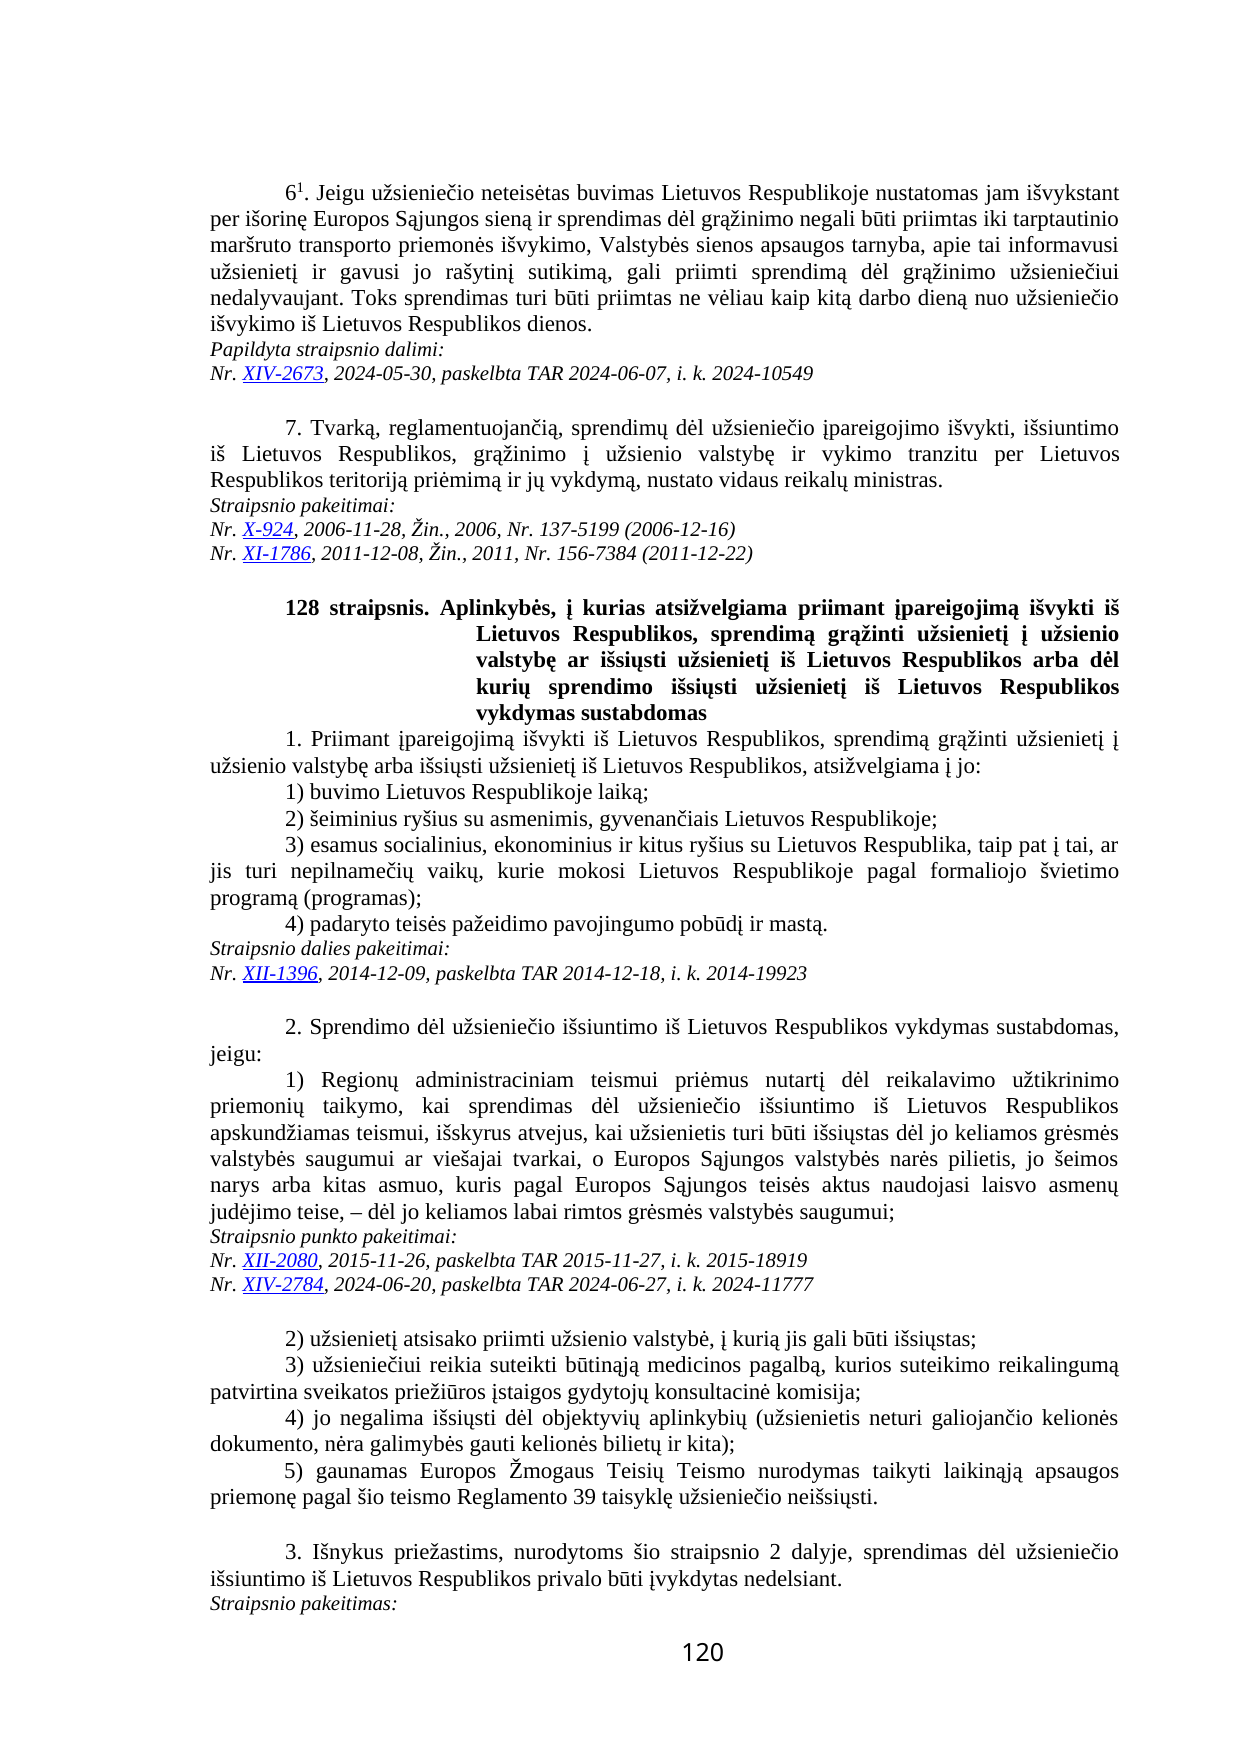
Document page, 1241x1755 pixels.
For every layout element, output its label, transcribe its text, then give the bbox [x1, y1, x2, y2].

text Nr. XIV-2673, 2024-05-30, paskelbta TAR 2024-06-07, i. k. 2024-10549 [210, 361, 1120, 385]
text 1) buvimo Lietuvos Respublikoje laiką; [210, 778, 1120, 804]
text Nr. X-924, 2006-11-28, Žin., 2006, Nr. 137-5199 (2006-12-16) [210, 517, 1120, 541]
text Nr. XI-1786, 2011-12-08, Žin., 2011, Nr. 156-7384 (2011-12-22) [210, 541, 1120, 565]
text 2) šeiminius ryšius su asmenimis, gyvenančiais Lietuvos Respublikoje; [210, 804, 1120, 831]
text Nr. XII-1396, 2014-12-09, paskelbta TAR 2014-12-18, i. k. 2014-19923 [210, 960, 1120, 984]
text 4) padaryto teisės pažeidimo pavojingumo pobūdį ir mastą. [210, 910, 1120, 936]
text Straipsnio punkto pakeitimai: [210, 1224, 1120, 1248]
text 3) užsieniečiui reikia suteikti būtinąją medicinos pagalbą, kurios suteikimo reikalingumą patvirtina sveikatos priežiūros įstaigos gydytojų konsultacinė komisija; [210, 1351, 1120, 1404]
text Nr. XIV-2784, 2024-06-20, paskelbta TAR 2024-06-27, i. k. 2024-11777 [210, 1272, 1120, 1296]
text 1. Priimant įpareigojimą išvykti iš Lietuvos Respublikos, sprendimą grąžinti užsienietį į užsienio valstybę arba išsiųsti užsienietį iš Lietuvos Respublikos, atsižvelgiama į jo: [210, 726, 1120, 778]
text 3) esamus socialinius, ekonominius ir kitus ryšius su Lietuvos Respublika, taip pat į tai, ar jis turi nepilnamečių vaikų, kurie mokosi Lietuvos Respublikoje pagal formaliojo švietimo programą (programas); [210, 831, 1120, 910]
text 5) gaunamas Europos Žmogaus Teisių Teismo nurodymas taikyti laikinąją apsaugos priemonę pagal šio teismo Reglamento 39 taisyklę užsieniečio neišsiųsti. [210, 1457, 1120, 1509]
text 61. Jeigu užsieniečio neteisėtas buvimas Lietuvos Respublikoje nustatomas jam išvykstant per išorinę Europos Sąjungos sieną ir sprendimas dėl grąžinimo negali būti priimtas iki tarptautinio maršruto transporto priemonės išvykimo, Valstybės sienos apsaugos tarnyba, apie tai informavusi užsienietį ir gavusi jo rašytinį sutikimą, gali priimti sprendimą dėl grąžinimo užsieniečiui nedalyvaujant. Toks sprendimas turi būti priimtas ne vėliau kaip kitą darbo dieną nuo užsieniečio išvykimo iš Lietuvos Respublikos dienos. [210, 179, 1120, 337]
text 7. Tvarką, reglamentuojančią, sprendimų dėl užsieniečio įpareigojimo išvykti, išsiuntimo iš Lietuvos Respublikos, grąžinimo į užsienio valstybę ir vykimo tranzitu per Lietuvos Respublikos teritoriją priėmimą ir jų vykdymą, nustato vidaus reikalų ministras. [210, 414, 1120, 493]
text Straipsnio dalies pakeitimai: [210, 936, 1120, 960]
text 2) užsienietį atsisako priimti užsienio valstybė, į kurią jis gali būti išsiųstas; [210, 1325, 1120, 1351]
text Papildyta straipsnio dalimi: [210, 337, 1120, 361]
text 3. Išnykus priežastims, nurodytoms šio straipsnio 2 dalyje, sprendimas dėl užsieniečio išsiuntimo iš Lietuvos Respublikos privalo būti įvykdytas nedelsiant. [210, 1538, 1120, 1591]
text 128 straipsnis. Aplinkybės, į kurias atsižvelgiama priimant įpareigojimą išvykti iš Lietuvos Respublikos, sprendimą grąžinti užsienietį į užsienio valstybę ar išsiųsti užsienietį iš Lietuvos Respublikos arba dėl kurių sprendimo išsiųsti užsienietį iš Lietuvos Respublikos vykdymas sustabdomas [285, 594, 1120, 726]
text Nr. XII-2080, 2015-11-26, paskelbta TAR 2015-11-27, i. k. 2015-18919 [210, 1248, 1120, 1272]
text Straipsnio pakeitimai: [210, 493, 1120, 517]
text Straipsnio pakeitimas: [210, 1591, 1120, 1615]
text 4) jo negalima išsiųsti dėl objektyvių aplinkybių (užsienietis neturi galiojančio kelionės dokumento, nėra galimybės gauti kelionės bilietų ir kita); [210, 1404, 1120, 1457]
text 1) Regionų administraciniam teismui priėmus nutartį dėl reikalavimo užtikrinimo priemonių taikymo, kai sprendimas dėl užsieniečio išsiuntimo iš Lietuvos Respublikos apskundžiamas teismui, išskyrus atvejus, kai užsienietis turi būti išsiųstas dėl jo keliamos grėsmės valstybės saugumui ar viešajai tvarkai, o Europos Sąjungos valstybės narės pilietis, jo šeimos narys arba kitas asmuo, kuris pagal Europos Sąjungos teisės aktus naudojasi laisvo asmenų judėjimo teise, – dėl jo keliamos labai rimtos grėsmės valstybės saugumui; [210, 1066, 1120, 1224]
text 2. Sprendimo dėl užsieniečio išsiuntimo iš Lietuvos Respublikos vykdymas sustabdomas, jeigu: [210, 1013, 1120, 1066]
